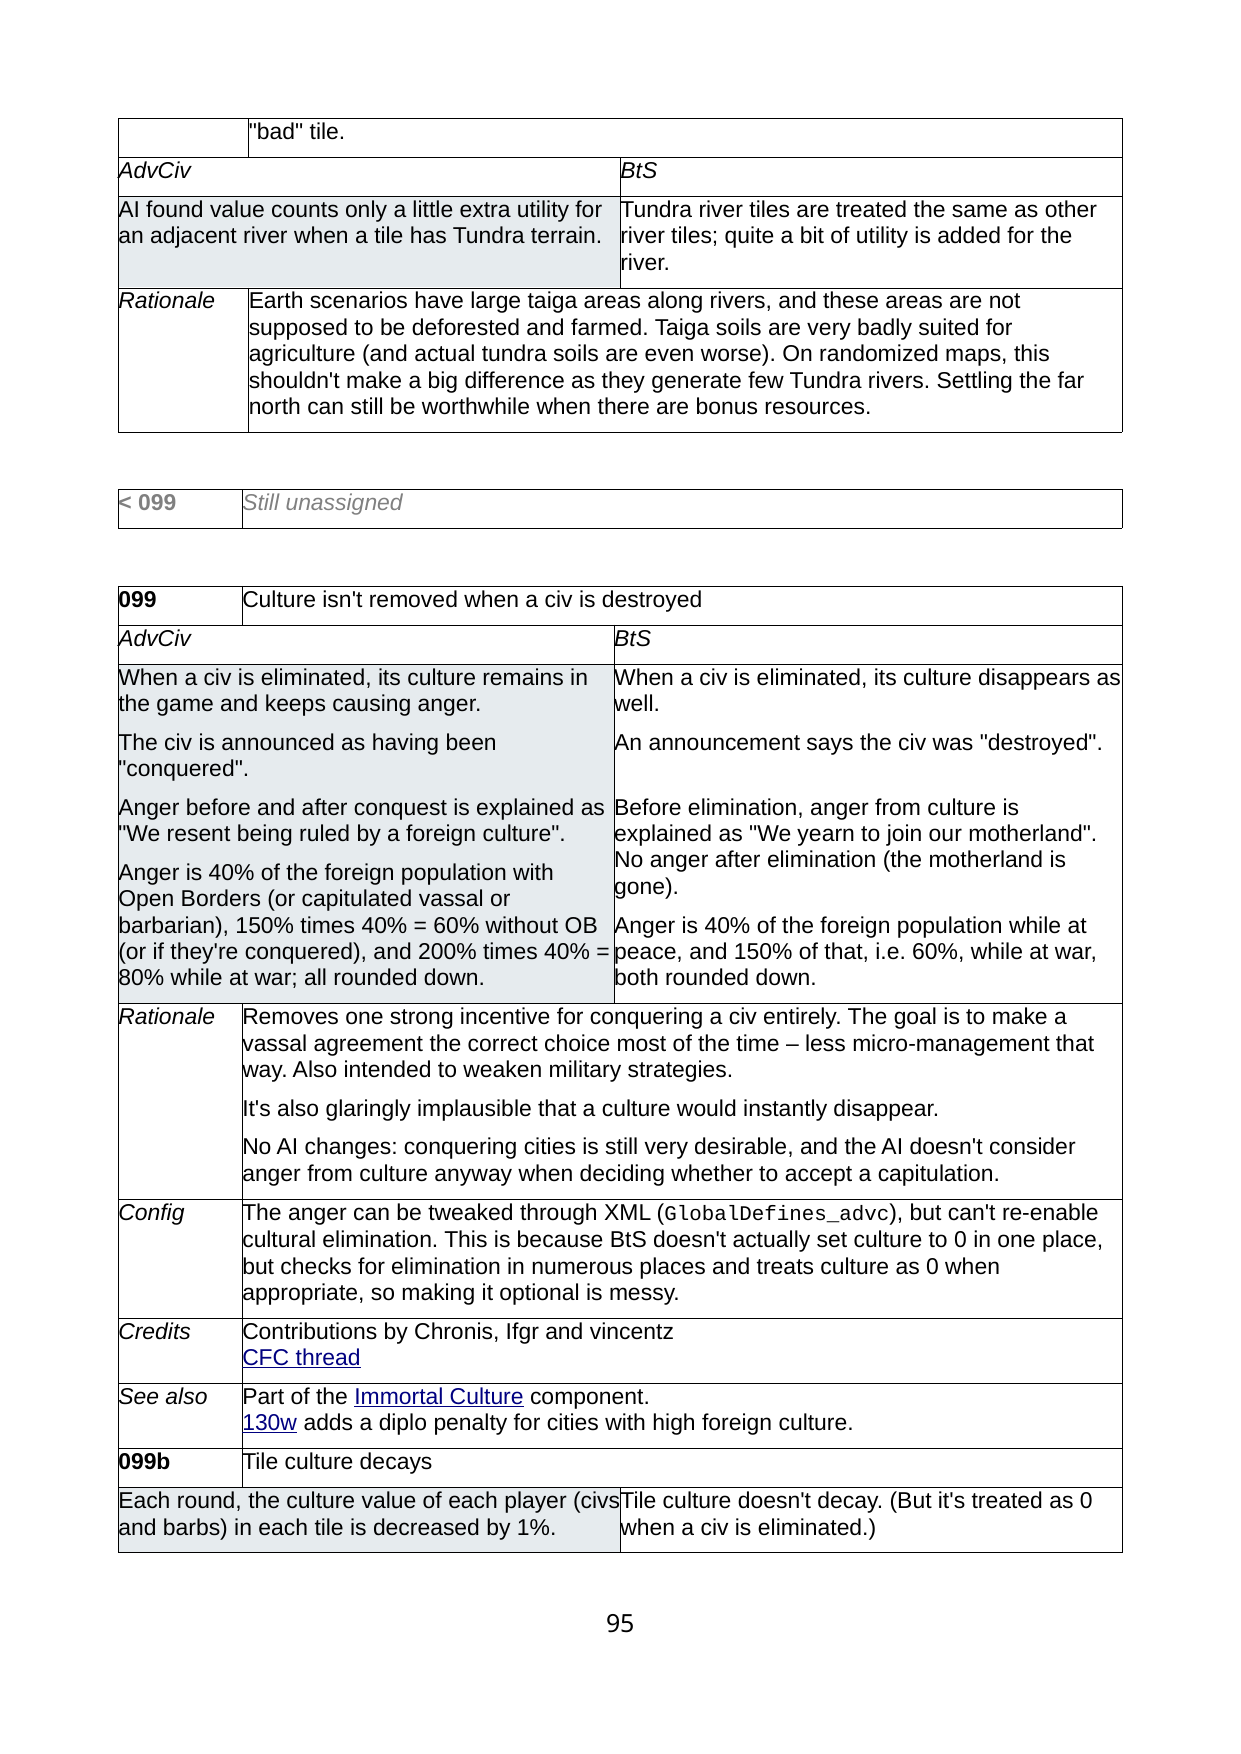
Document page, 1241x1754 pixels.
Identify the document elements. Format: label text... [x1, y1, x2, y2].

table_cell See also [119, 1384, 242, 1448]
table_cell Credits [119, 1319, 242, 1383]
table_cell Tundra river tiles are treated the same as other river tiles; quite a bit of utility is added for the river. [621, 197, 1122, 287]
table_cell Contributions by Chronis, Ifgr and vincentz CFC thread [243, 1319, 1122, 1383]
table_cell AdvCiv [119, 158, 620, 196]
table_cell Removes one strong incentive for conquering a civ entirely. The goal is to make a vassal agreement the correct choice most of the time – less micro-management that way. Also intended to weaken military strategies. It's also glaringly implausible that a culture would instantly disappear. No AI changes: conquering cities is still very desirable, and the AI doesn't consider anger from culture anyway when deciding whether to accept a capitulation. [243, 1004, 1122, 1198]
table_cell When a civ is eliminated, its culture remains in the game and keeps causing anger. The civ is announced as having been "conquered". Anger before and after conquest is explained as "We resent being ruled by a foreign culture". Anger is 40% of the foreign population with Open Borders (or capitulated vassal or barbarian), 150% times 40% = 60% without OB (or if they're conquered), and 200% times 40% = 80% while at war; all rounded down. [119, 665, 614, 1003]
table_cell Rationale [119, 1004, 242, 1198]
table_cell BtS [621, 158, 1122, 196]
table_header 099 [119, 587, 242, 624]
table_cell Each round, the culture value of each player (civs and barbs) in each tile is decreased by 1%. [119, 1488, 620, 1552]
table_header < 099 [119, 490, 242, 528]
table_cell "bad" tile. [249, 119, 1122, 157]
table_cell Rationale [119, 289, 248, 432]
table_cell The anger can be tweaked through XML (GlobalDefines_advc), but can't re-enable cultural elimination. This is because BtS doesn't actually set culture to 0 in one place, but checks for elimination in numerous places and treats culture as 0 when appropriate, so making it optional is messy. [243, 1200, 1122, 1318]
table_cell [119, 119, 248, 157]
table_cell Part of the Immortal Culture component. 130w adds a diplo penalty for cities with high foreign culture. [243, 1384, 1122, 1448]
table_cell When a civ is eliminated, its culture disappears as well. An announcement says the civ was "destroyed". Before elimination, anger from culture is explained as "We yearn to join our motherland". No anger after elimination (the motherland is gone). Anger is 40% of the foreign population while at peace, and 150% of that, i.e. 60%, while at war, both rounded down. [615, 665, 1122, 1003]
table_cell 099b [119, 1449, 242, 1487]
table_cell Config [119, 1200, 242, 1318]
table_cell Tile culture decays [243, 1449, 1122, 1487]
table_cell AI found value counts only a little extra utility for an adjacent river when a tile has Tundra terrain. [119, 197, 620, 287]
table_cell AdvCiv [119, 626, 614, 663]
table_cell BtS [615, 626, 1122, 663]
table_header Culture isn't removed when a civ is destroyed [243, 587, 1122, 624]
table_cell Tile culture doesn't decay. (But it's treated as 0 when a civ is eliminated.) [621, 1488, 1122, 1552]
table_cell Earth scenarios have large taiga areas along rivers, and these areas are not supposed to be deforested and farmed. Taiga soils are very badly suited for agriculture (and actual tundra soils are even worse). On randomized maps, this shouldn't make a big difference as they generate few Tundra rivers. Settling the far north can still be worthwhile when there are bonus resources. [249, 289, 1122, 432]
table_header Still unassigned [243, 490, 1122, 528]
